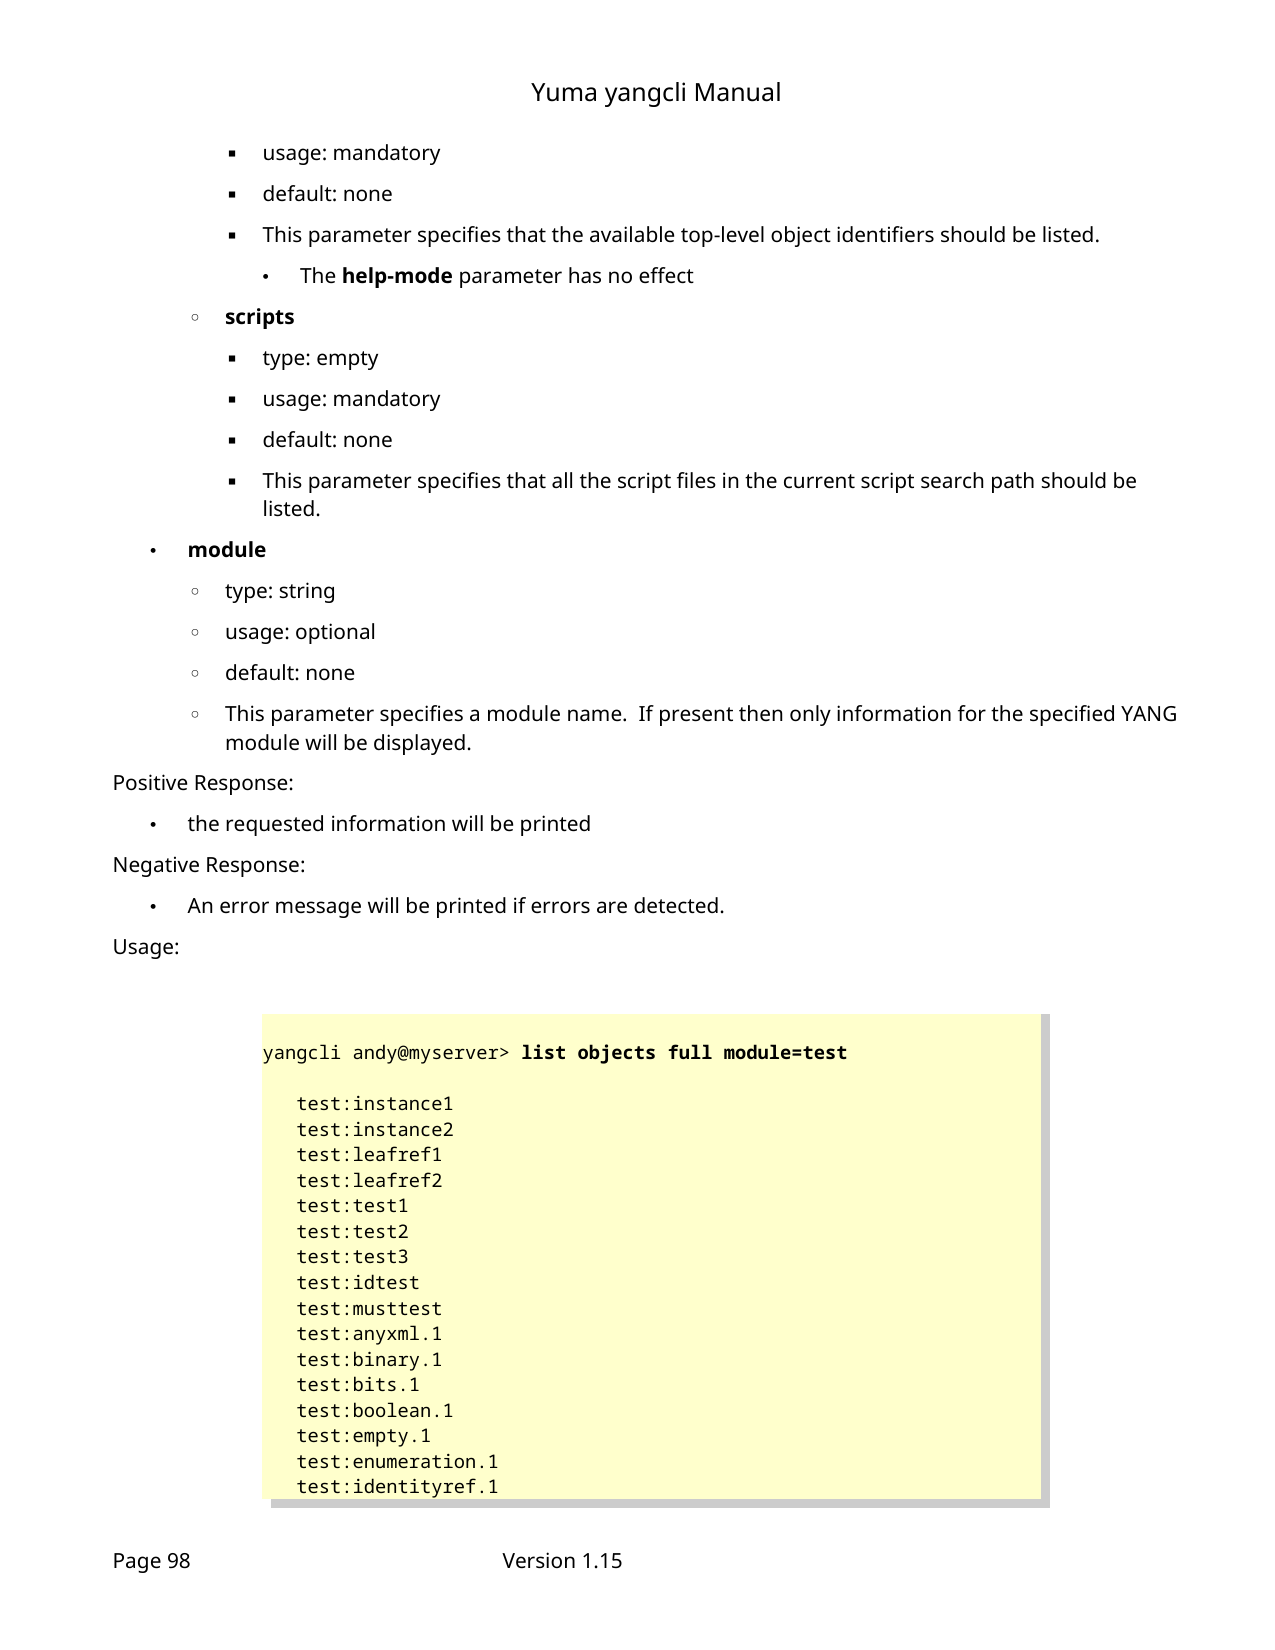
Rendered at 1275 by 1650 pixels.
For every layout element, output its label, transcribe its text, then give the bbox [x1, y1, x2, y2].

list usage: optional [187, 617, 1200, 646]
text test:binary.1 [262, 1346, 1041, 1371]
text test:leafref1 [262, 1142, 1041, 1167]
text test:musttest [262, 1295, 1041, 1320]
list usage: mandatory [225, 384, 1200, 413]
text test:identityref.1 [262, 1473, 1041, 1499]
text test:leafref2 [262, 1167, 1041, 1193]
list default: none [187, 658, 1200, 687]
text yangcli andy@myserver> list objects full module=test [262, 1014, 1041, 1065]
list This parameter specifies that the available top-level object identifiers should be listed. [225, 220, 1200, 249]
list An error message will be printed if errors are detected. [150, 891, 1200, 920]
list This parameter specifies that all the script files in the current script search path should be listed. [225, 466, 1200, 523]
list This parameter specifies a module name. If present then only information for the specified YANG module will be displayed. [187, 699, 1200, 756]
text test:test1 [262, 1193, 1041, 1218]
list the requested information will be printed [150, 809, 1200, 838]
text test:test3 [262, 1244, 1041, 1269]
text test:anyxml.1 [262, 1320, 1041, 1346]
list usage: mandatory [225, 138, 1200, 167]
text Usage: [112, 932, 1200, 961]
text Negative Response: [112, 850, 1200, 879]
text test:instance2 [262, 1116, 1041, 1142]
text test:boolean.1 [262, 1397, 1041, 1422]
list scripts [187, 302, 1200, 331]
text test:instance1 [262, 1091, 1041, 1116]
text test:enumeration.1 [262, 1448, 1041, 1473]
text Positive Response: [112, 768, 1200, 797]
list type: empty [225, 343, 1200, 372]
text test:idtest [262, 1269, 1041, 1295]
list default: none [225, 425, 1200, 453]
list The help-mode parameter has no effect [262, 261, 1200, 290]
list default: none [225, 179, 1200, 208]
text test:empty.1 [262, 1422, 1041, 1448]
text test:bits.1 [262, 1371, 1041, 1397]
list module [150, 535, 1200, 564]
list type: string [187, 576, 1200, 605]
text test:test2 [262, 1218, 1041, 1244]
